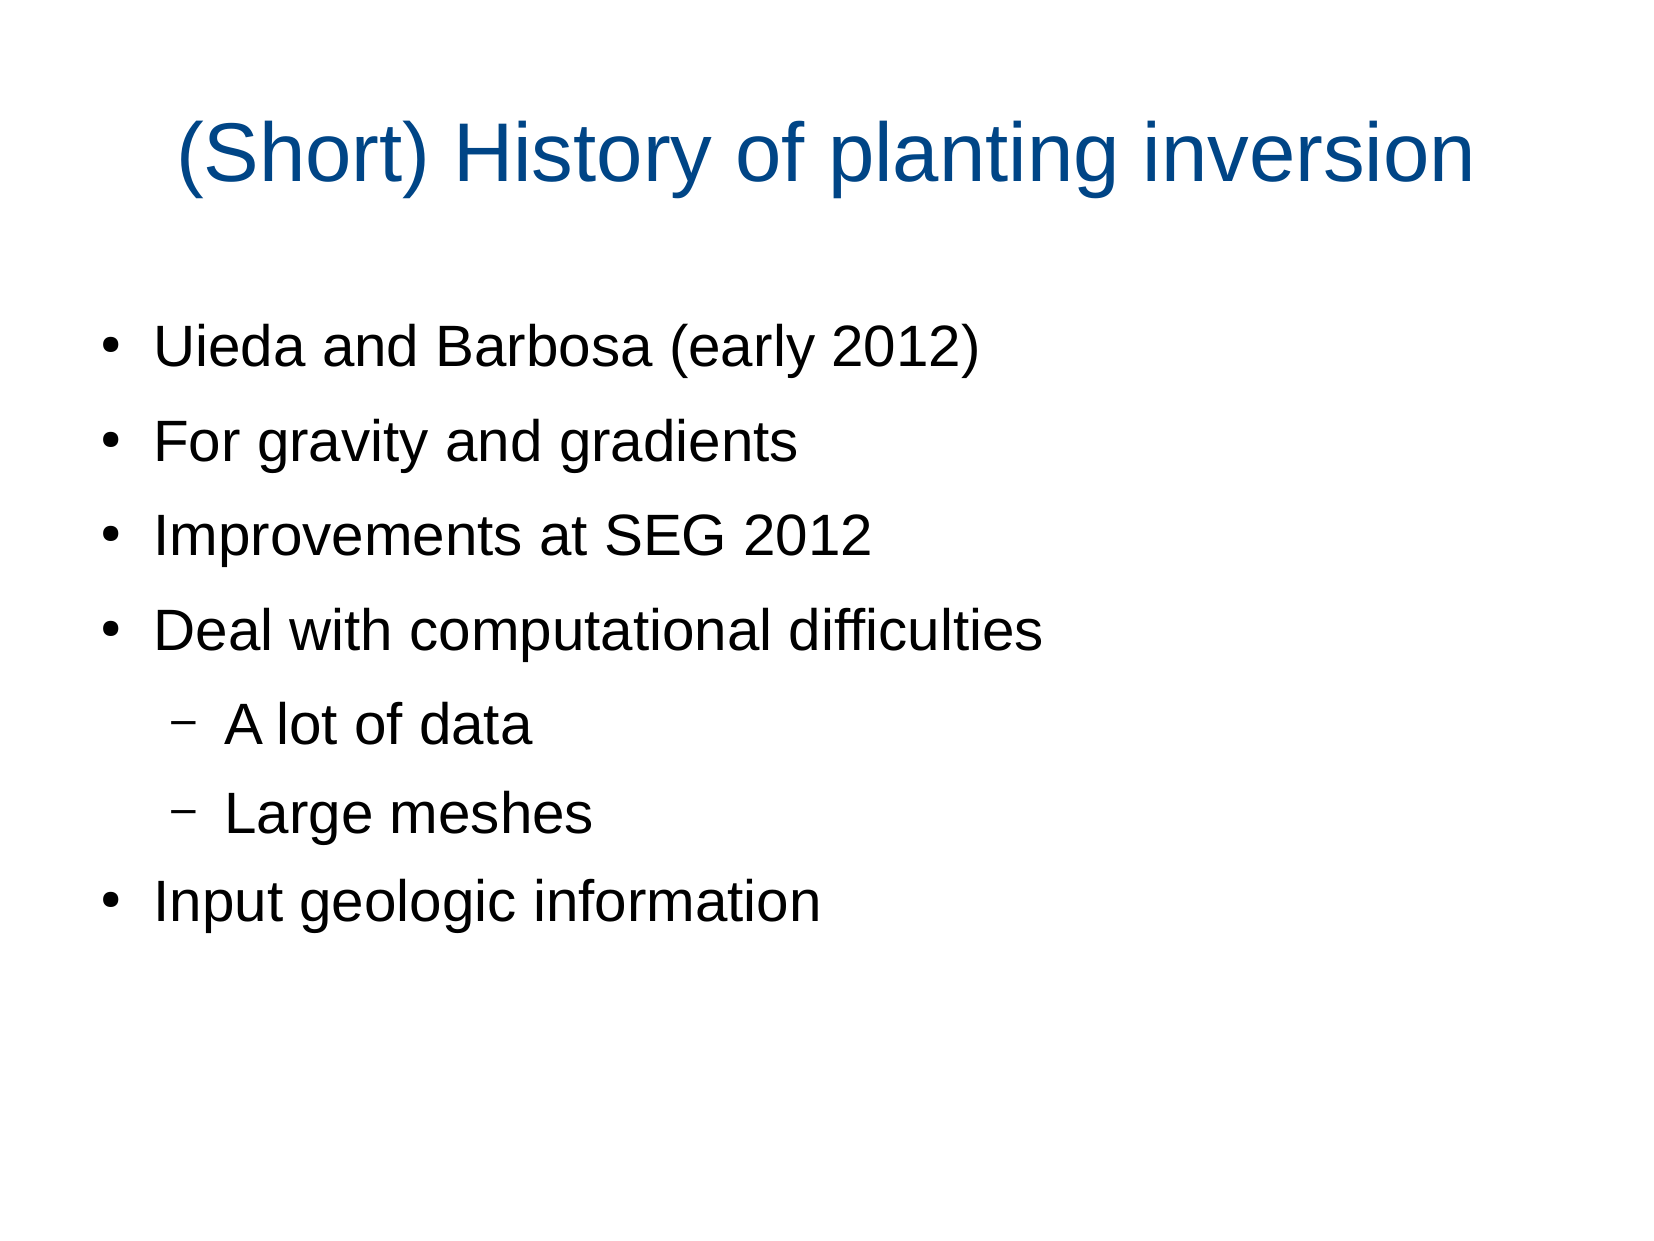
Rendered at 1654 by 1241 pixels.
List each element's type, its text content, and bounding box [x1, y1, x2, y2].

title (Short) History of planting inversion [82, 49, 1571, 257]
list Uieda and Barbosa (early 2012) For gravity and gradients Improvements at SEG 2012 Deal with computational difficulties A lot of data Large meshes Input geologic information [82, 313, 1538, 1034]
